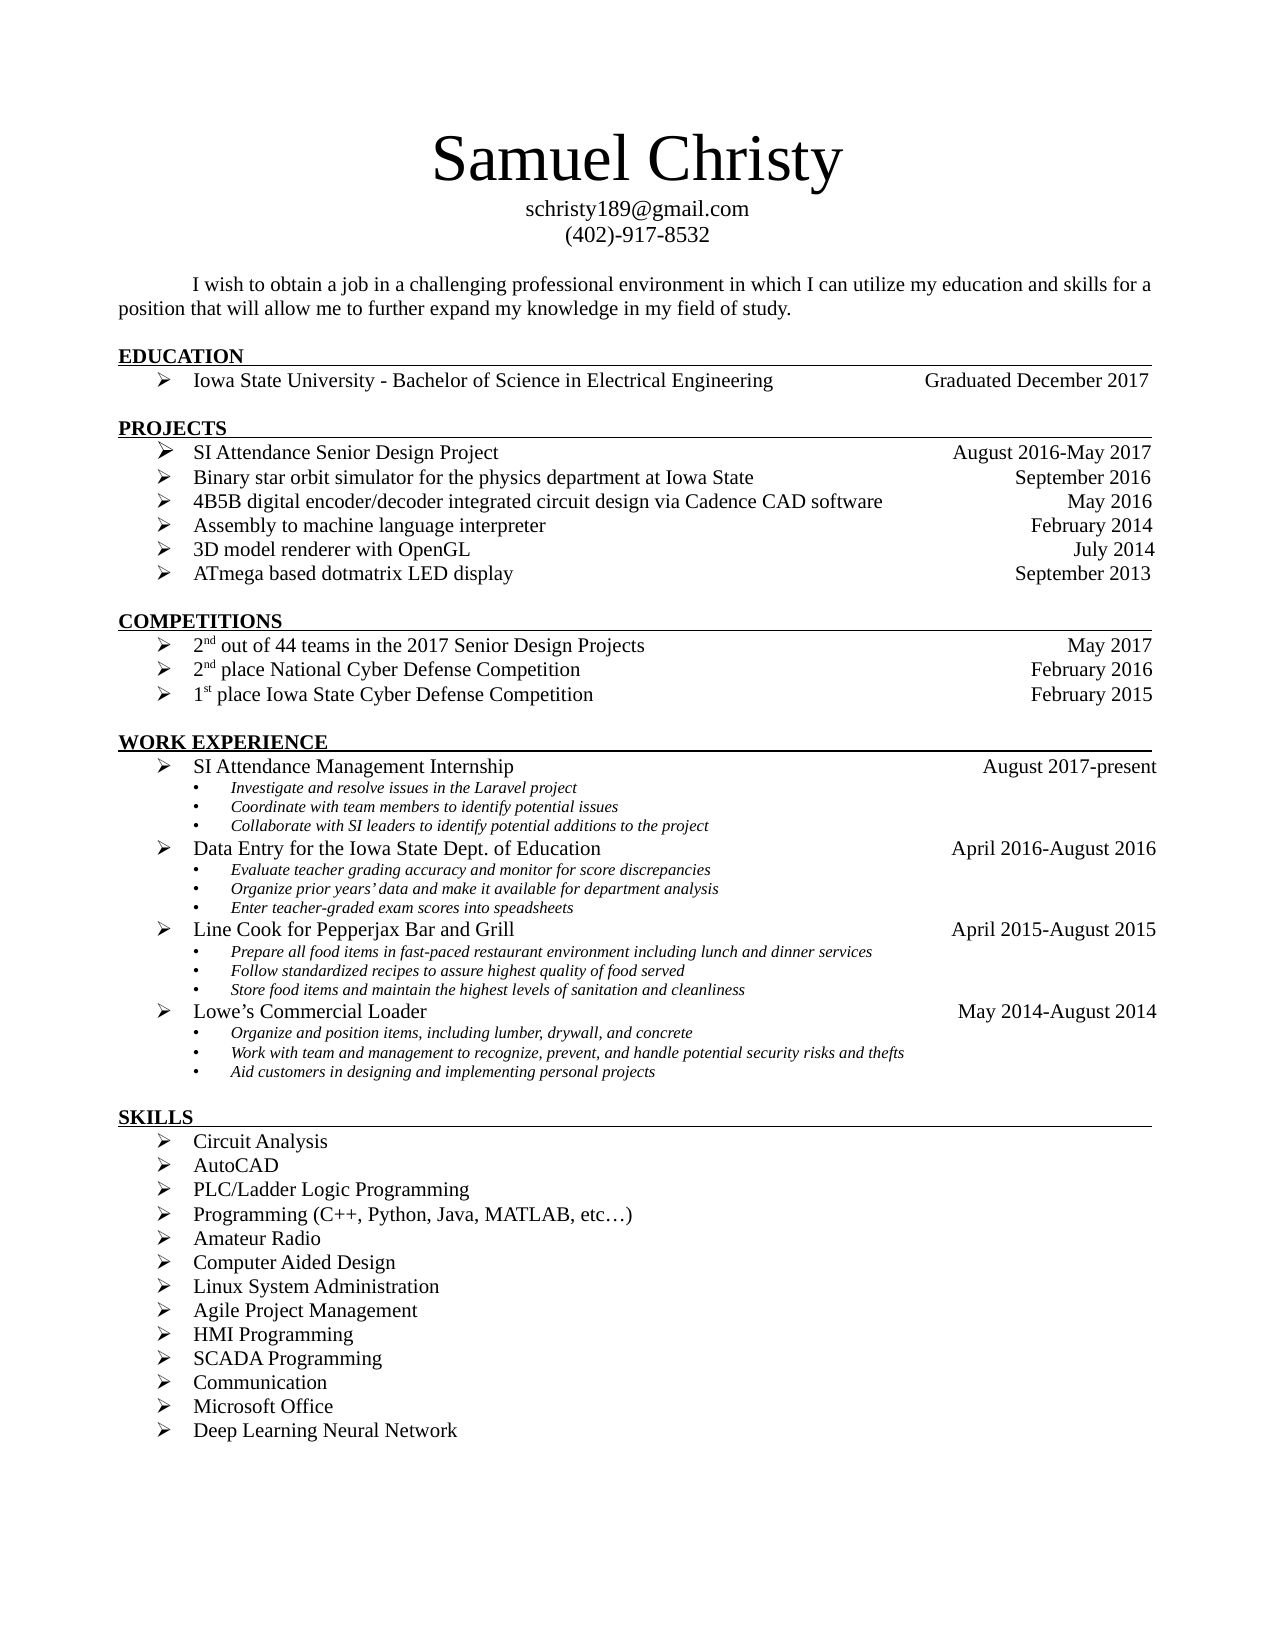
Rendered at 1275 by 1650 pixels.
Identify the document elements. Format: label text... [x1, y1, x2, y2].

text PROJECTS [118, 416, 1157, 440]
list Work with team and management to recognize, prevent, and handle potential security risks and thefts [193, 1043, 1157, 1062]
list Assembly to machine language interpreter February 2014 [156, 513, 1157, 537]
list Amateur Radio [156, 1226, 1157, 1249]
text schristy189@gmail.com (402)-917-8532 [118, 195, 1157, 247]
list SI Attendance Management Internship August 2017-present [156, 754, 1157, 778]
list Enter teacher-graded exam scores into speadsheets [193, 898, 1157, 917]
list 1st place Iowa State Cyber Defense Competition February 2015 [156, 681, 1157, 706]
text I wish to obtain a job in a challenging professional environment in which I can utilize my education and skills for a position that will allow me to further expand my knowledge in my field of study. [118, 272, 1157, 320]
list Computer Aided Design [156, 1249, 1157, 1274]
list Store food items and maintain the highest levels of sanitation and cleanliness [193, 980, 1157, 999]
list Programming (C++, Python, Java, MATLAB, etc…) [156, 1201, 1157, 1226]
list Iowa State University - Bachelor of Science in Electrical Engineering Graduated December 2017 [156, 368, 1157, 392]
list Microsoft Office [156, 1394, 1157, 1418]
list Deep Learning Neural Network [156, 1418, 1157, 1442]
list Line Cook for Pepperjax Bar and Grill April 2015-August 2015 [156, 917, 1157, 941]
list 4B5B digital encoder/decoder integrated circuit design via Cadence CAD software May 2016 [156, 489, 1157, 513]
list Aid customers in designing and implementing personal projects [193, 1062, 1157, 1081]
list AutoCAD [156, 1153, 1157, 1177]
list Binary star orbit simulator for the physics department at Iowa State September 2016 [156, 465, 1157, 489]
list Agile Project Management [156, 1298, 1157, 1322]
text SKILLS [118, 1105, 1157, 1129]
text Samuel Christy [118, 118, 1157, 195]
list HMI Programming [156, 1322, 1157, 1346]
list Data Entry for the Iowa State Dept. of Education April 2016-August 2016 [156, 836, 1157, 859]
list PLC/Ladder Logic Programming [156, 1177, 1157, 1201]
list Lowe’s Commercial Loader May 2014-August 2014 [156, 999, 1157, 1023]
list Organize and position items, including lumber, drywall, and concrete [193, 1023, 1157, 1043]
list 2nd place National Cyber Defense Competition February 2016 [156, 657, 1157, 681]
list Evaluate teacher grading accuracy and monitor for score discrepancies [193, 859, 1157, 879]
list Collaborate with SI leaders to identify potential additions to the project [193, 816, 1157, 836]
list ATmega based dotmatrix LED display September 2013 [156, 561, 1157, 585]
list SI Attendance Senior Design Project August 2016-May 2017 [156, 440, 1157, 465]
list Linux System Administration [156, 1274, 1157, 1298]
list Organize prior years’ data and make it available for department analysis [193, 879, 1157, 898]
text WORK EXPERIENCE [118, 729, 1157, 754]
list Communication [156, 1370, 1157, 1394]
list Follow standardized recipes to assure highest quality of food served [193, 961, 1157, 980]
list SCADA Programming [156, 1346, 1157, 1370]
list Prepare all food items in fast-paced restaurant environment including lunch and dinner services [193, 941, 1157, 961]
text EDUCATION [118, 344, 1157, 368]
list 2nd out of 44 teams in the 2017 Senior Design Projects May 2017 [156, 633, 1157, 657]
list Investigate and resolve issues in the Laravel project [193, 778, 1157, 797]
text COMPETITIONS [118, 609, 1157, 633]
list 3D model renderer with OpenGL July 2014 [156, 537, 1157, 561]
list Coordinate with team members to identify potential issues [193, 797, 1157, 816]
list Circuit Analysis [156, 1129, 1157, 1153]
